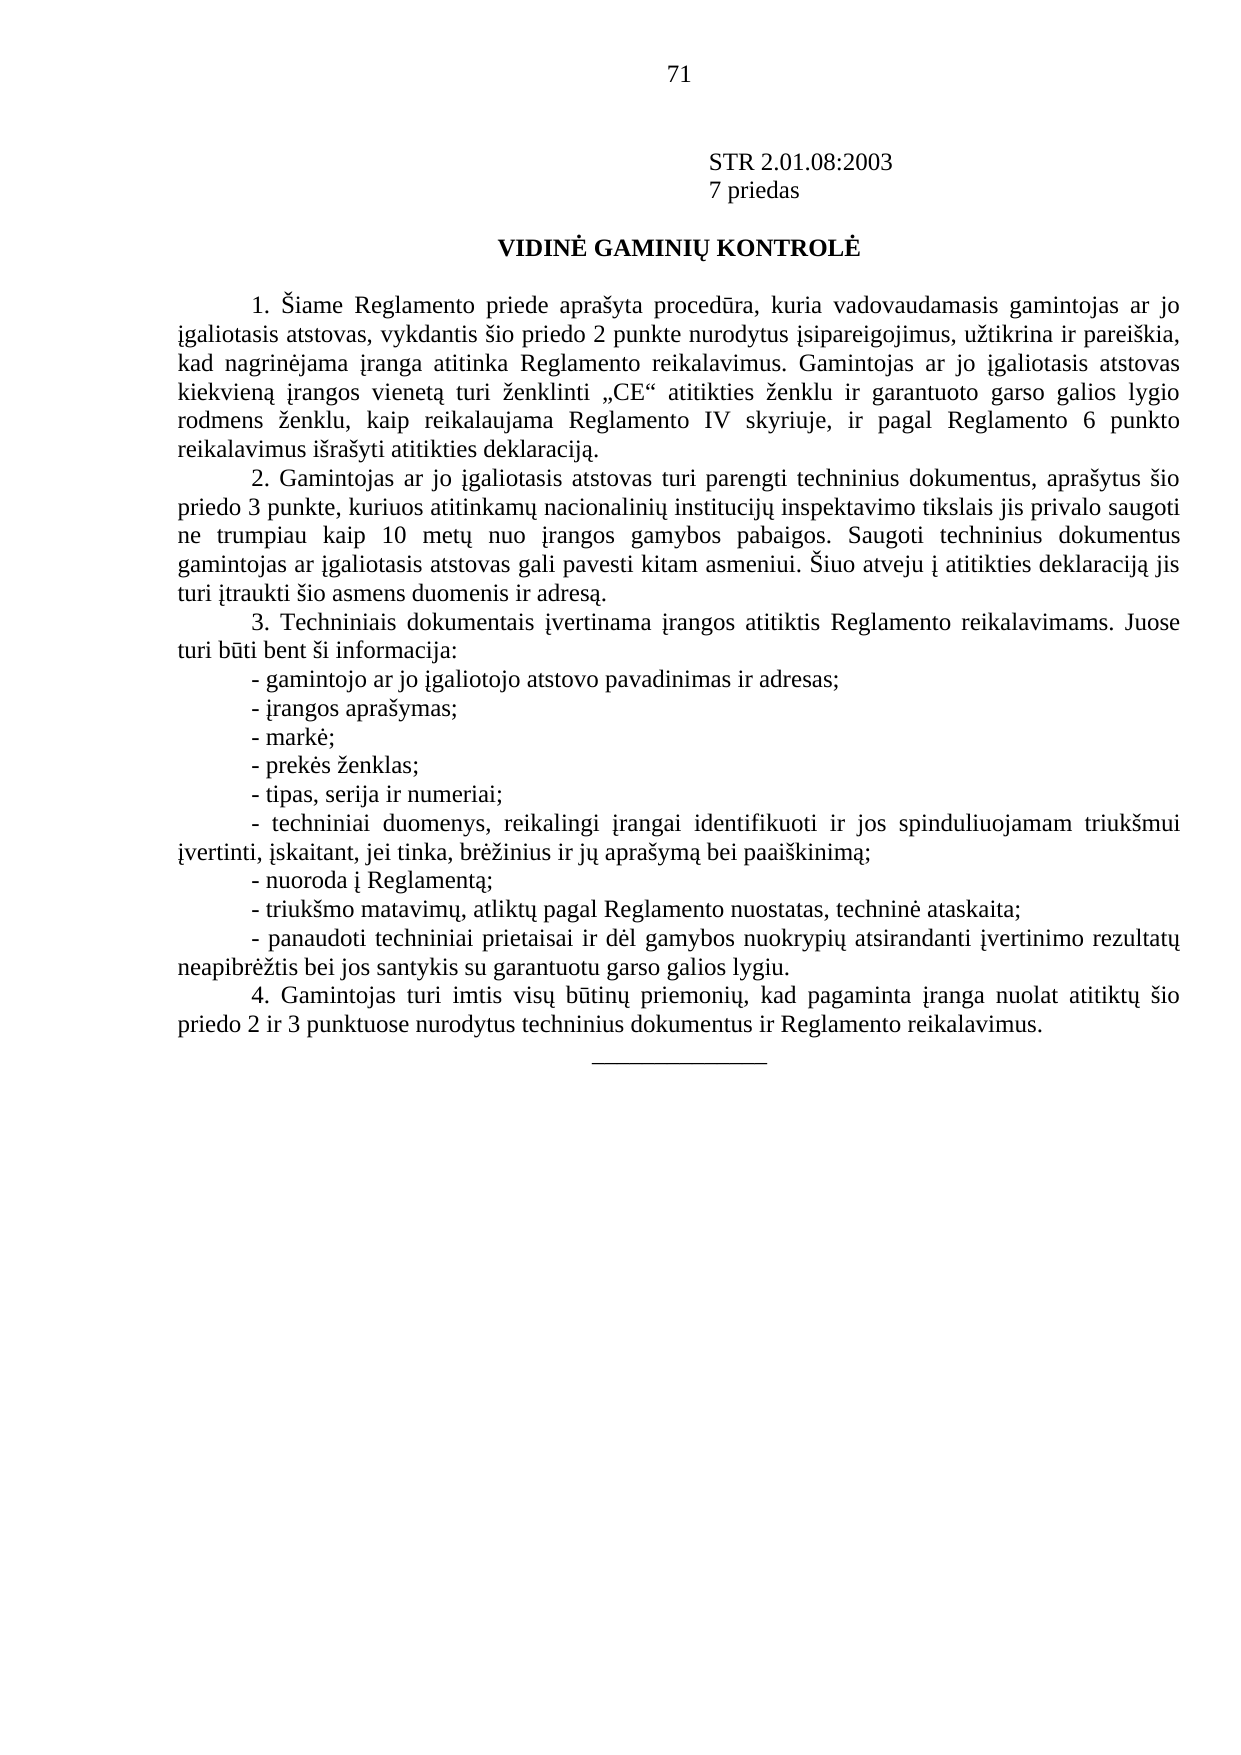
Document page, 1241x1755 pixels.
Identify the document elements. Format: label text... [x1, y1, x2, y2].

text STR 2.01.08:2003 [177, 147, 1181, 176]
text 4. Gamintojas turi imtis visų būtinų priemonių, kad pagaminta įranga nuolat atitiktų šio priedo 2 ir 3 punktuose nurodytus techninius dokumentus ir Reglamento reikalavimus. [177, 981, 1181, 1038]
text 7 priedas [177, 176, 1181, 204]
text - panaudoti techniniai prietaisai ir dėl gamybos nuokrypių atsirandanti įvertinimo rezultatų neapibrėžtis bei jos santykis su garantuotu garso galios lygiu. [177, 923, 1181, 981]
text 1. Šiame Reglamento priede aprašyta procedūra, kuria vadovaudamasis gamintojas ar jo įgaliotasis atstovas, vykdantis šio priedo 2 punkte nurodytus įsipareigojimus, užtikrina ir pareiškia, kad nagrinėjama įranga atitinka Reglamento reikalavimus. Gamintojas ar jo įgaliotasis atstovas kiekvieną įrangos vienetą turi ženklinti „CE“ atitikties ženklu ir garantuoto garso galios lygio rodmens ženklu, kaip reikalaujama Reglamento IV skyriuje, ir pagal Reglamento 6 punkto reikalavimus išrašyti atitikties deklaraciją. [177, 291, 1181, 463]
text - tipas, serija ir numeriai; [177, 779, 1181, 808]
text - markė; [177, 722, 1181, 751]
text 3. Techniniais dokumentais įvertinama įrangos atitiktis Reglamento reikalavimams. Juose turi būti bent ši informacija: [177, 607, 1181, 664]
text VIDINĖ GAMINIŲ KONTROLĖ [177, 233, 1181, 262]
text ______________ [177, 1038, 1181, 1067]
text - techniniai duomenys, reikalingi įrangai identifikuoti ir jos spinduliuojamam triukšmui įvertinti, įskaitant, jei tinka, brėžinius ir jų aprašymą bei paaiškinimą; [177, 808, 1181, 866]
text - triukšmo matavimų, atliktų pagal Reglamento nuostatas, techninė ataskaita; [177, 894, 1181, 923]
text - įrangos aprašymas; [177, 693, 1181, 722]
text - prekės ženklas; [177, 751, 1181, 779]
text 2. Gamintojas ar jo įgaliotasis atstovas turi parengti techninius dokumentus, aprašytus šio priedo 3 punkte, kuriuos atitinkamų nacionalinių institucijų inspektavimo tikslais jis privalo saugoti ne trumpiau kaip 10 metų nuo įrangos gamybos pabaigos. Saugoti techninius dokumentus gamintojas ar įgaliotasis atstovas gali pavesti kitam asmeniui. Šiuo atveju į atitikties deklaraciją jis turi įtraukti šio asmens duomenis ir adresą. [177, 463, 1181, 607]
text - nuoroda į Reglamentą; [177, 866, 1181, 894]
text - gamintojo ar jo įgaliotojo atstovo pavadinimas ir adresas; [177, 664, 1181, 693]
